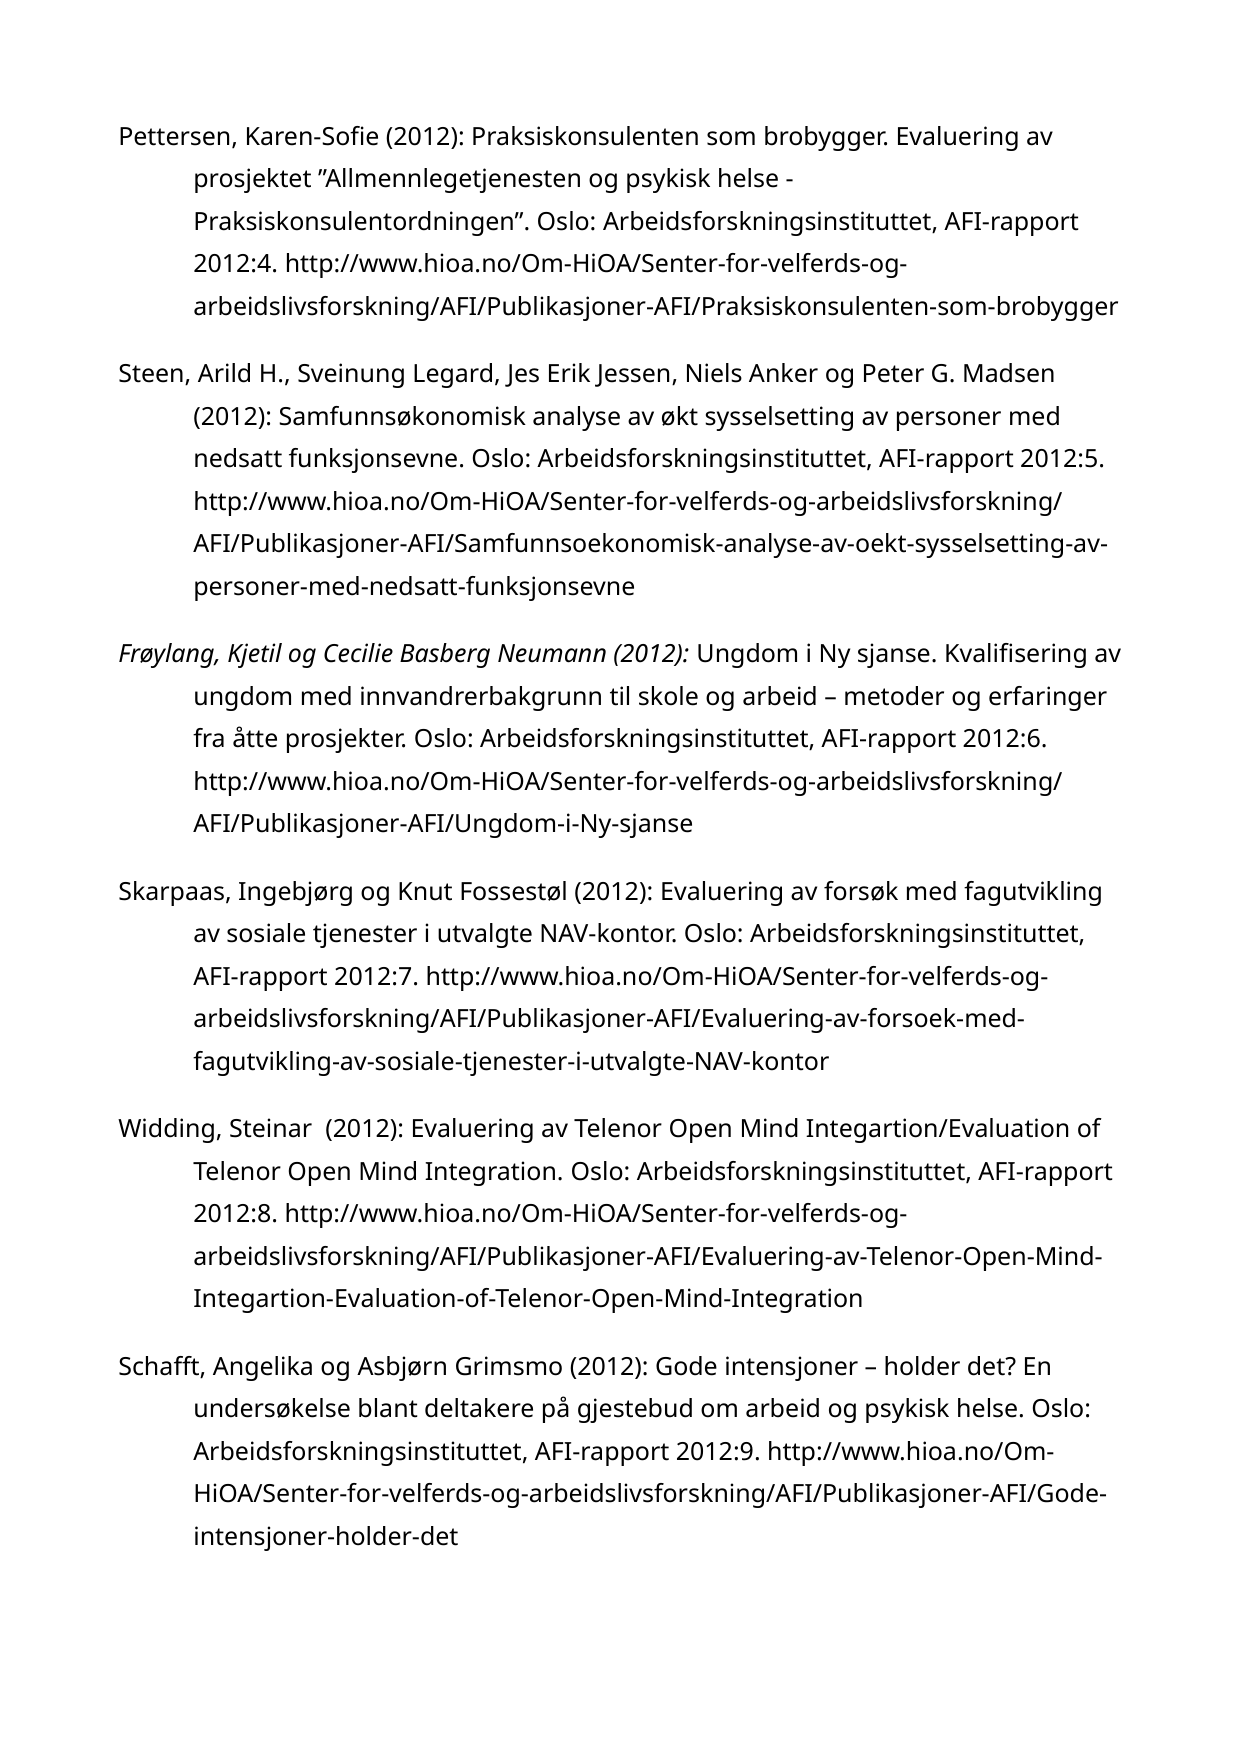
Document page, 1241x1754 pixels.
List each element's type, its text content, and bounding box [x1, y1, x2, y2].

list Skarpaas, Ingebjørg og Knut Fossestøl (2012): Evaluering av forsøk med fagutvikling av sosiale tjenester i utvalgte NAV-kontor. Oslo: Arbeidsforskningsinstituttet, AFI-rapport 2012:7. http://www.hioa.no/Om-HiOA/Senter-for-velferds-og-arbeidslivsforskning/AFI/Publikasjoner-AFI/Evaluering-av-forsoek-med-fagutvikling-av-sosiale-tjenester-i-utvalgte-NAV-kontor [118, 873, 1122, 1077]
list Steen, Arild H., Sveinung Legard, Jes Erik Jessen, Niels Anker og Peter G. Madsen (2012): Samfunnsøkonomisk analyse av økt sysselsetting av personer med nedsatt funksjonsevne. Oslo: Arbeidsforskningsinstituttet, AFI-rapport 2012:5. http://www.hioa.no/Om-HiOA/Senter-for-velferds-og-arbeidslivsforskning/AFI/Publikasjoner-AFI/Samfunnsoekonomisk-analyse-av-oekt-sysselsetting-av-personer-med-nedsatt-funksjonsevne [118, 356, 1122, 602]
list Frøylang, Kjetil og Cecilie Basberg Neumann (2012): Ungdom i Ny sjanse. Kvalifisering av ungdom med innvandrerbakgrunn til skole og arbeid – metoder og erfaringer fra åtte prosjekter. Oslo: Arbeidsforskningsinstituttet, AFI-rapport 2012:6. http://www.hioa.no/Om-HiOA/Senter-for-velferds-og-arbeidslivsforskning/AFI/Publikasjoner-AFI/Ungdom-i-Ny-sjanse [118, 636, 1122, 840]
list Pettersen, Karen-Sofie (2012): Praksiskonsulenten som brobygger. Evaluering av prosjektet ”Allmennlegetjenesten og psykisk helse - Praksiskonsulentordningen”. Oslo: Arbeidsforskningsinstituttet, AFI-rapport 2012:4. http://www.hioa.no/Om-HiOA/Senter-for-velferds-og-arbeidslivsforskning/AFI/Publikasjoner-AFI/Praksiskonsulenten-som-brobygger [118, 118, 1122, 322]
list Schafft, Angelika og Asbjørn Grimsmo (2012): Gode intensjoner – holder det? En undersøkelse blant deltakere på gjestebud om arbeid og psykisk helse. Oslo: Arbeidsforskningsinstituttet, AFI-rapport 2012:9. http://www.hioa.no/Om-HiOA/Senter-for-velferds-og-arbeidslivsforskning/AFI/Publikasjoner-AFI/Gode-intensjoner-holder-det [118, 1348, 1122, 1552]
list Widding, Steinar (2012): Evaluering av Telenor Open Mind Integartion/Evaluation of Telenor Open Mind Integration. Oslo: Arbeidsforskningsinstituttet, AFI-rapport 2012:8. http://www.hioa.no/Om-HiOA/Senter-for-velferds-og-arbeidslivsforskning/AFI/Publikasjoner-AFI/Evaluering-av-Telenor-Open-Mind-Integartion-Evaluation-of-Telenor-Open-Mind-Integration [118, 1111, 1122, 1315]
